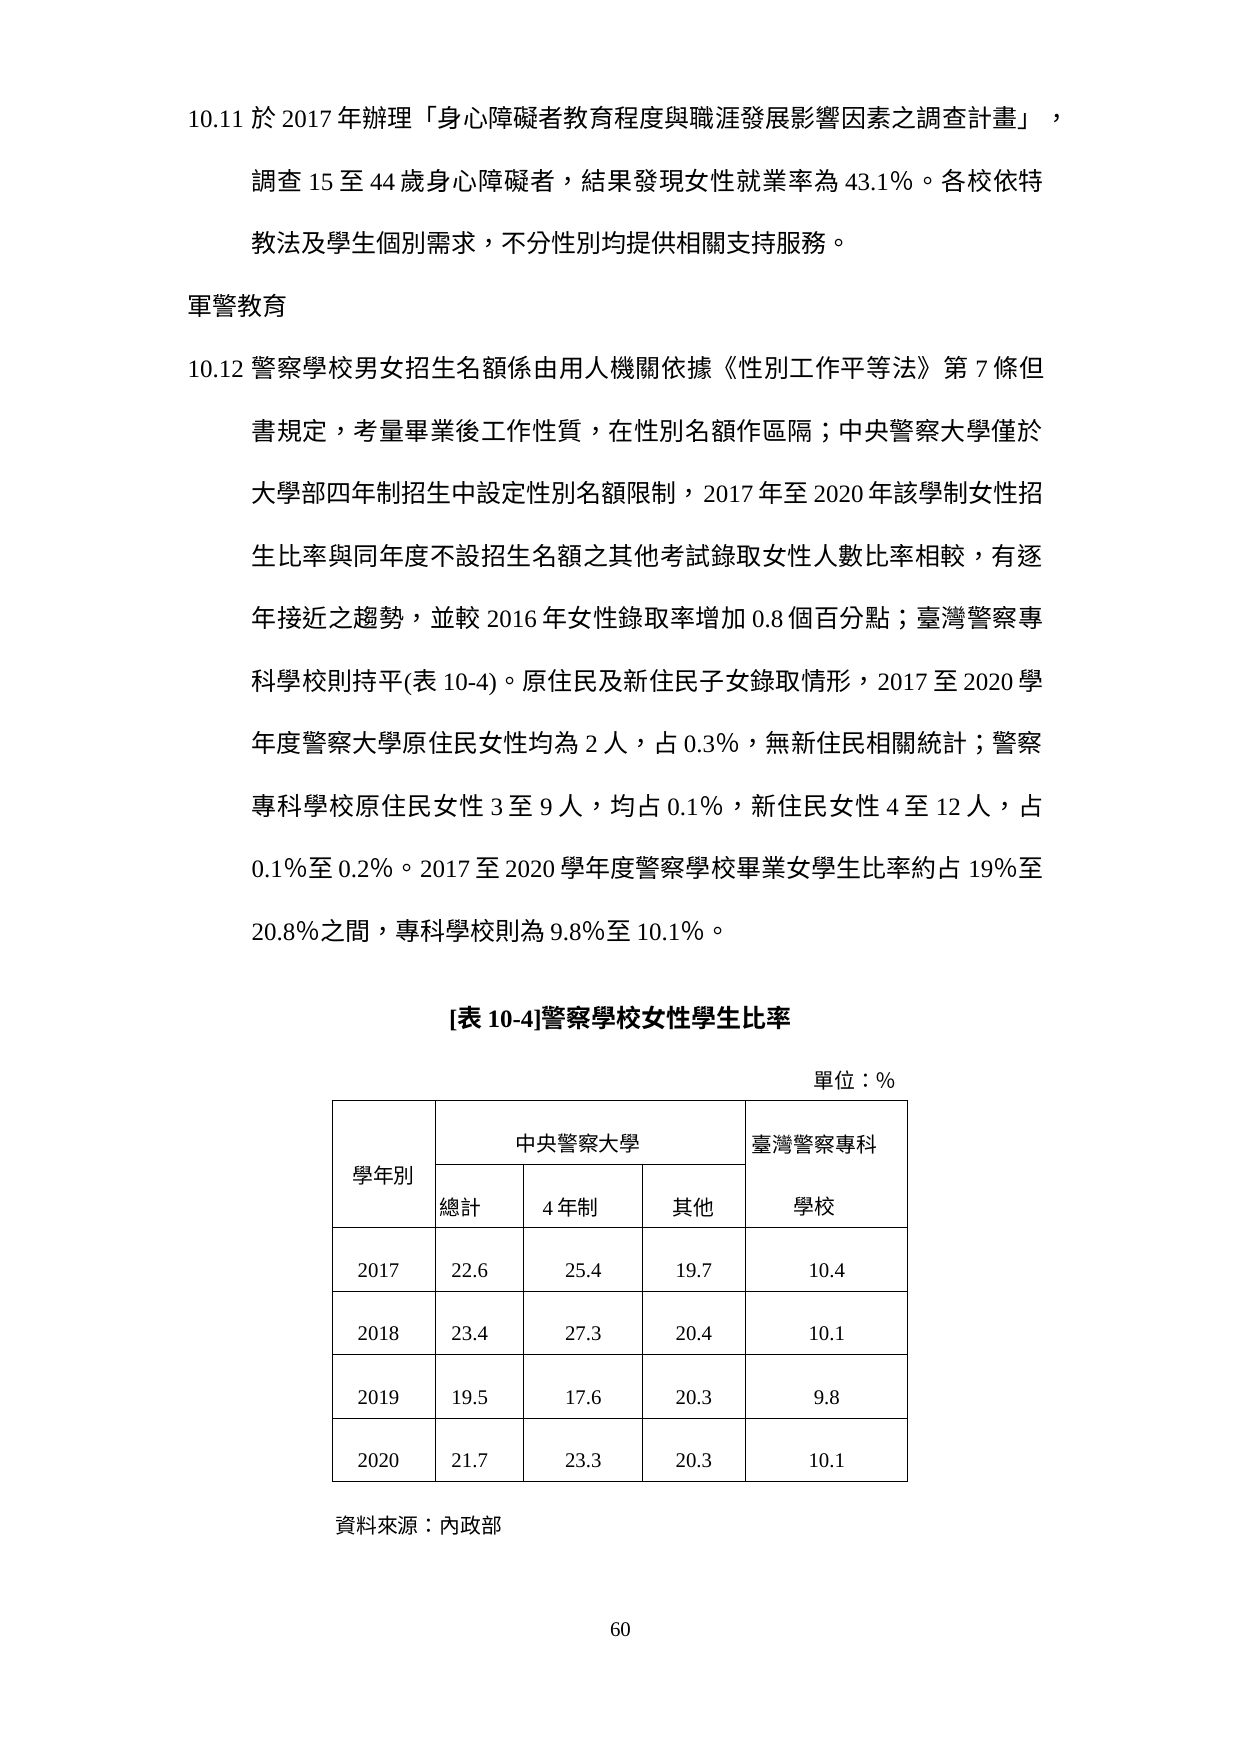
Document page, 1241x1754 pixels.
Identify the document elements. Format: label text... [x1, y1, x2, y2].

text 單位：％ [187, 1037, 896, 1100]
table_cell 10.1 [746, 1292, 907, 1354]
table_cell 27.3 [524, 1292, 642, 1354]
table_cell 23.3 [524, 1419, 642, 1481]
list 於2017年辦理「身心障礙者教育程度與職涯發展影響因素之調查計畫」，調查15至44歲身心障礙者，結果發現女性就業率為43.1％。各校依特教法及學生個別需求，不分性別均提供相關支持服務。 [187, 75, 1044, 262]
table_header 中央警察大學 [436, 1101, 745, 1163]
list 警察學校男女招生名額係由用人機關依據《性別工作平等法》第7條但書規定，考量畢業後工作性質，在性別名額作區隔；中央警察大學僅於大學部四年制招生中設定性別名額限制，2017年至2020年該學制女性招生比率與同年度不設招生名額之其他考試錄取女性人數比率相較，有逐年接近之趨勢，並較2016年女性錄取率增加0.8個百分點；臺灣警察專科學校則持平(表10-4)。原住民及新住民子女錄取情形，2017至2020學年度警察大學原住民女性均為2人，占0.3％，無新住民相關統計；警察專科學校原住民女性3至9人，均占0.1％，新住民女性4至12人，占0.1％至0.2％。2017至2020學年度警察學校畢業女學生比率約占19％至20.8％之間，專科學校則為9.8％至10.1％。 [187, 325, 1044, 950]
table_cell 總計 [436, 1165, 523, 1227]
table_cell 17.6 [524, 1355, 642, 1418]
table_cell 2017 [333, 1228, 435, 1291]
text 資料來源：內政部 [320, 1482, 1028, 1545]
table_cell 2018 [333, 1292, 435, 1354]
table_cell 20.3 [643, 1355, 745, 1418]
table_header 臺灣警察專科學校 [746, 1101, 907, 1227]
table_cell 2019 [333, 1355, 435, 1418]
table_cell 23.4 [436, 1292, 523, 1354]
table_cell 其他 [643, 1165, 745, 1227]
table_cell 20.4 [643, 1292, 745, 1354]
table_header 學年別 [333, 1101, 435, 1227]
table_cell 19.5 [436, 1355, 523, 1418]
table_cell 21.7 [436, 1419, 523, 1481]
table_cell 2020 [333, 1419, 435, 1481]
table_cell 20.3 [643, 1419, 745, 1481]
table_cell 19.7 [643, 1228, 745, 1291]
subtitle [表10-4]警察學校女性學生比率 [187, 975, 1053, 1037]
text 軍警教育 [187, 262, 1044, 325]
table_cell 22.6 [436, 1228, 523, 1291]
table_cell 10.1 [746, 1419, 907, 1481]
table_cell 25.4 [524, 1228, 642, 1291]
table_cell 10.4 [746, 1228, 907, 1291]
table_cell 4年制 [524, 1165, 642, 1227]
table_cell 9.8 [746, 1355, 907, 1418]
